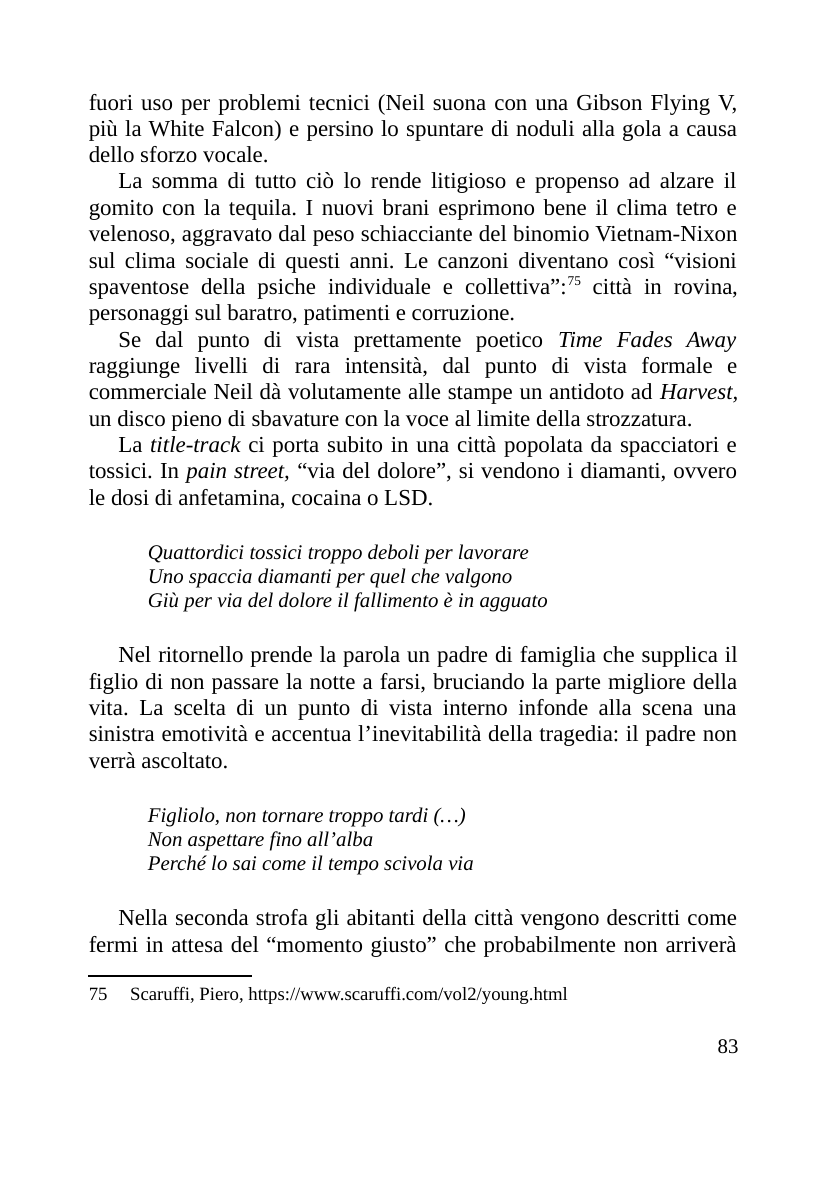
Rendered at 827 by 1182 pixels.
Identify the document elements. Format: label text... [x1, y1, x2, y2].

text Scaruffi, Piero, https://www.scaruffi.com/vol2/young.html [88, 982, 738, 1004]
text Nella seconda strofa gli abitanti della città vengono descritti come fermi in attesa del “momento giusto” che probabilmente non arriverà [88, 904, 738, 957]
text Nel ritornello prende la parola un padre di famiglia che supplica il figlio di non passare la notte a farsi, bruciando la parte migliore della vita. La scelta di un punto di vista interno infonde alla scena una sinistra emotività e accentua l’inevitabilità della tragedia: il padre non verrà ascoltato. [88, 641, 738, 773]
text Giù per via del dolore il fallimento è in agguato [88, 588, 738, 612]
text Non aspettare fino all’alba [88, 827, 738, 851]
text Uno spaccia diamanti per quel che valgono [88, 564, 738, 588]
text La somma di tutto ciò lo rende litigioso e propenso ad alzare il gomito con la tequila. I nuovi brani esprimono bene il clima tetro e velenoso, aggravato dal peso schiacciante del binomio Vietnam-Nixon sul clima sociale di questi anni. Le canzoni diventano così “visioni spaventose della psiche individuale e collettiva”: città in rovina, personaggi sul baratro, patimenti e corruzione. [88, 168, 738, 326]
text Perché lo sai come il tempo scivola via [88, 851, 738, 875]
text Se dal punto di vista prettamente poetico Time Fades Away raggiunge livelli di rara intensità, dal punto di vista formale e commerciale Neil dà volutamente alle stampe un antidoto ad Harvest, un disco pieno di sbavature con la voce al limite della strozzatura. [88, 326, 738, 431]
text Quattordici tossici troppo deboli per lavorare [88, 540, 738, 564]
text fuori uso per problemi tecnici (Neil suona con una Gibson Flying V, più la White Falcon) e persino lo spuntare di noduli alla gola a causa dello sforzo vocale. [88, 88, 738, 168]
text La title-track ci porta subito in una città popolata da spacciatori e tossici. In pain street, “via del dolore”, si vendono i diamanti, ovvero le dosi di anfetamina, cocaina o LSD. [88, 431, 738, 510]
text Figliolo, non tornare troppo tardi (…) [88, 803, 738, 827]
